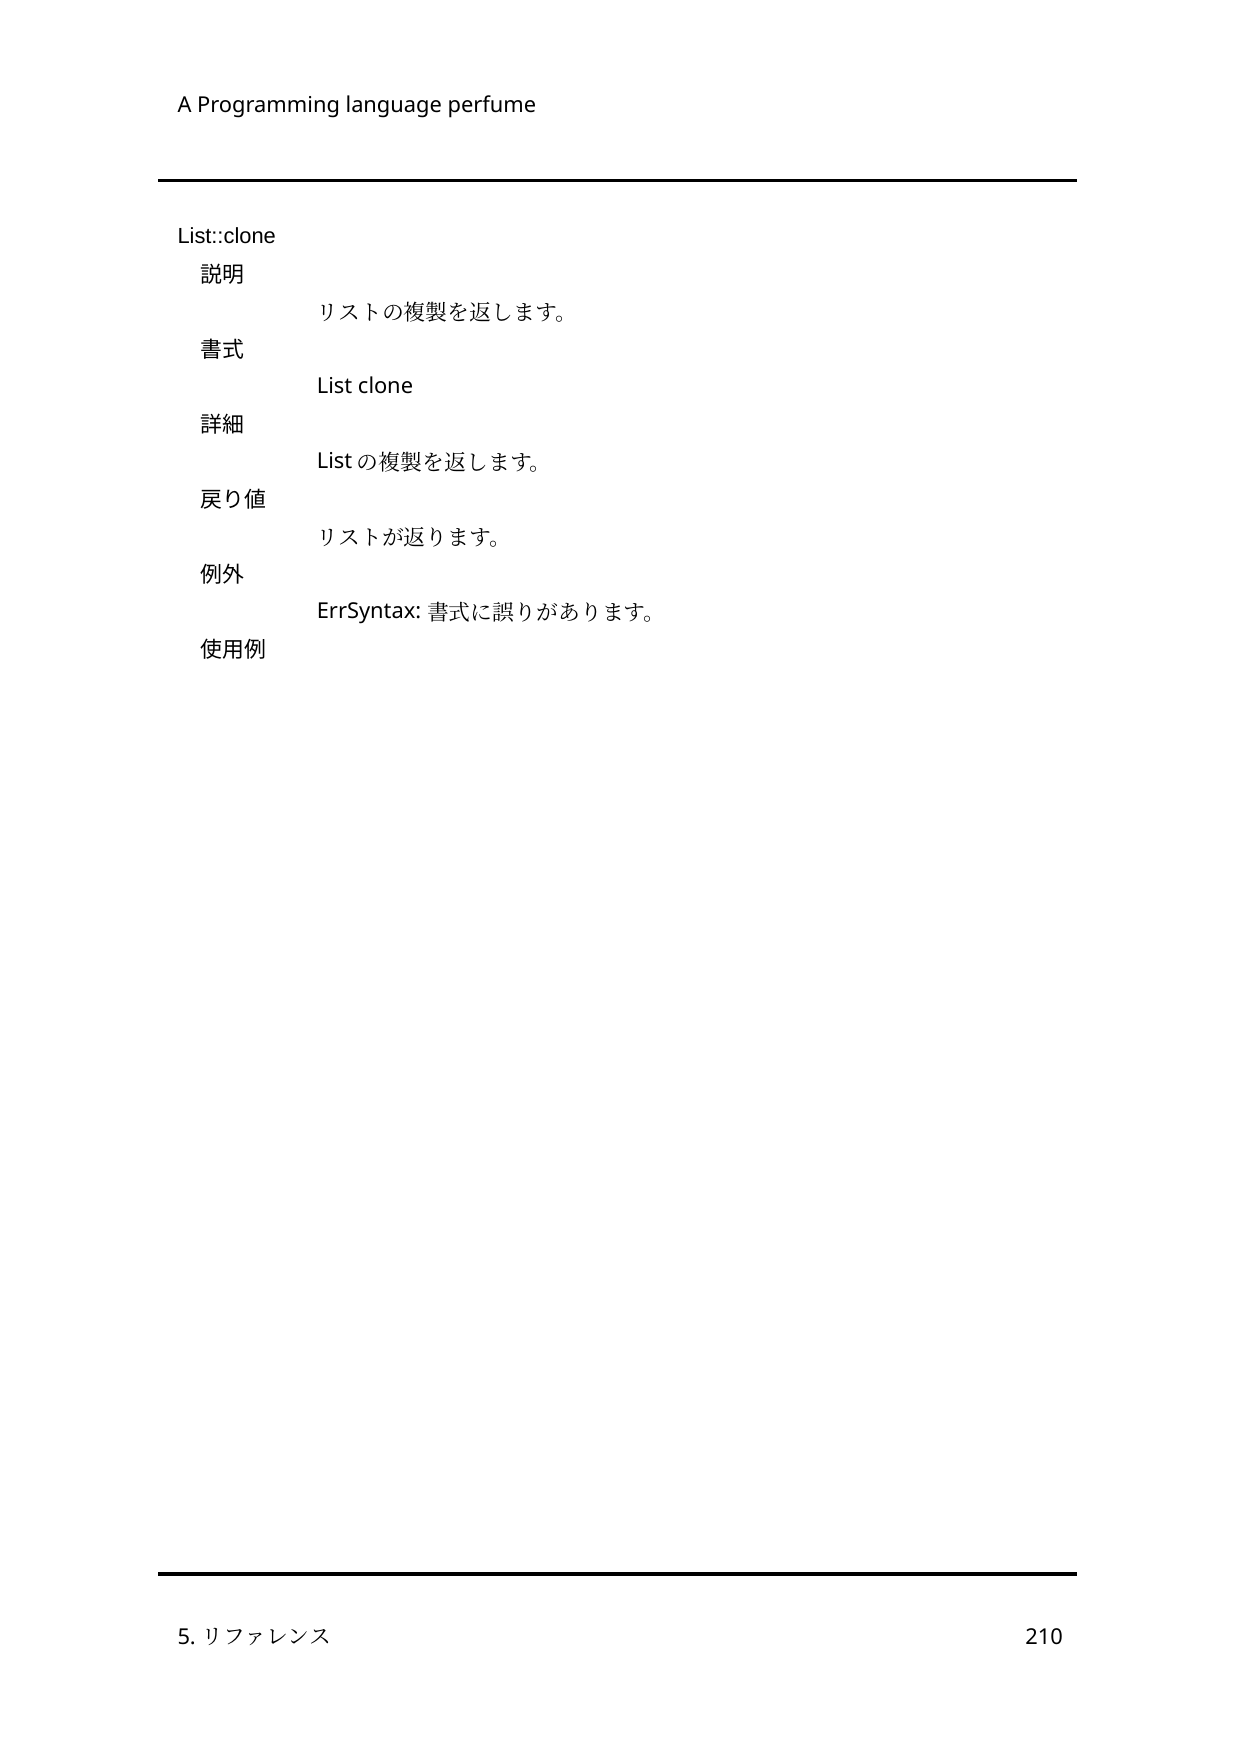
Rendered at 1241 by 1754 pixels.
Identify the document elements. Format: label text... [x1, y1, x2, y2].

table_cell リストが返ります。 [317, 479, 1063, 554]
table_cell 戻り値 [200, 479, 317, 554]
table_header リストの複製を返します。 [317, 254, 1063, 329]
table_cell 書式 [200, 329, 317, 404]
table_cell 詳細 [200, 404, 317, 479]
table_cell List clone [317, 329, 1063, 404]
table_cell [317, 629, 1063, 704]
subtitle List::clone [177, 217, 1063, 254]
table_cell 例外 [200, 554, 317, 629]
table_cell ErrSyntax: 書式に誤りがあります。 [317, 554, 1063, 629]
table_cell 使用例 [200, 629, 317, 704]
table_cell Listの複製を返します。 [317, 404, 1063, 479]
table_header 説明 [200, 254, 317, 329]
